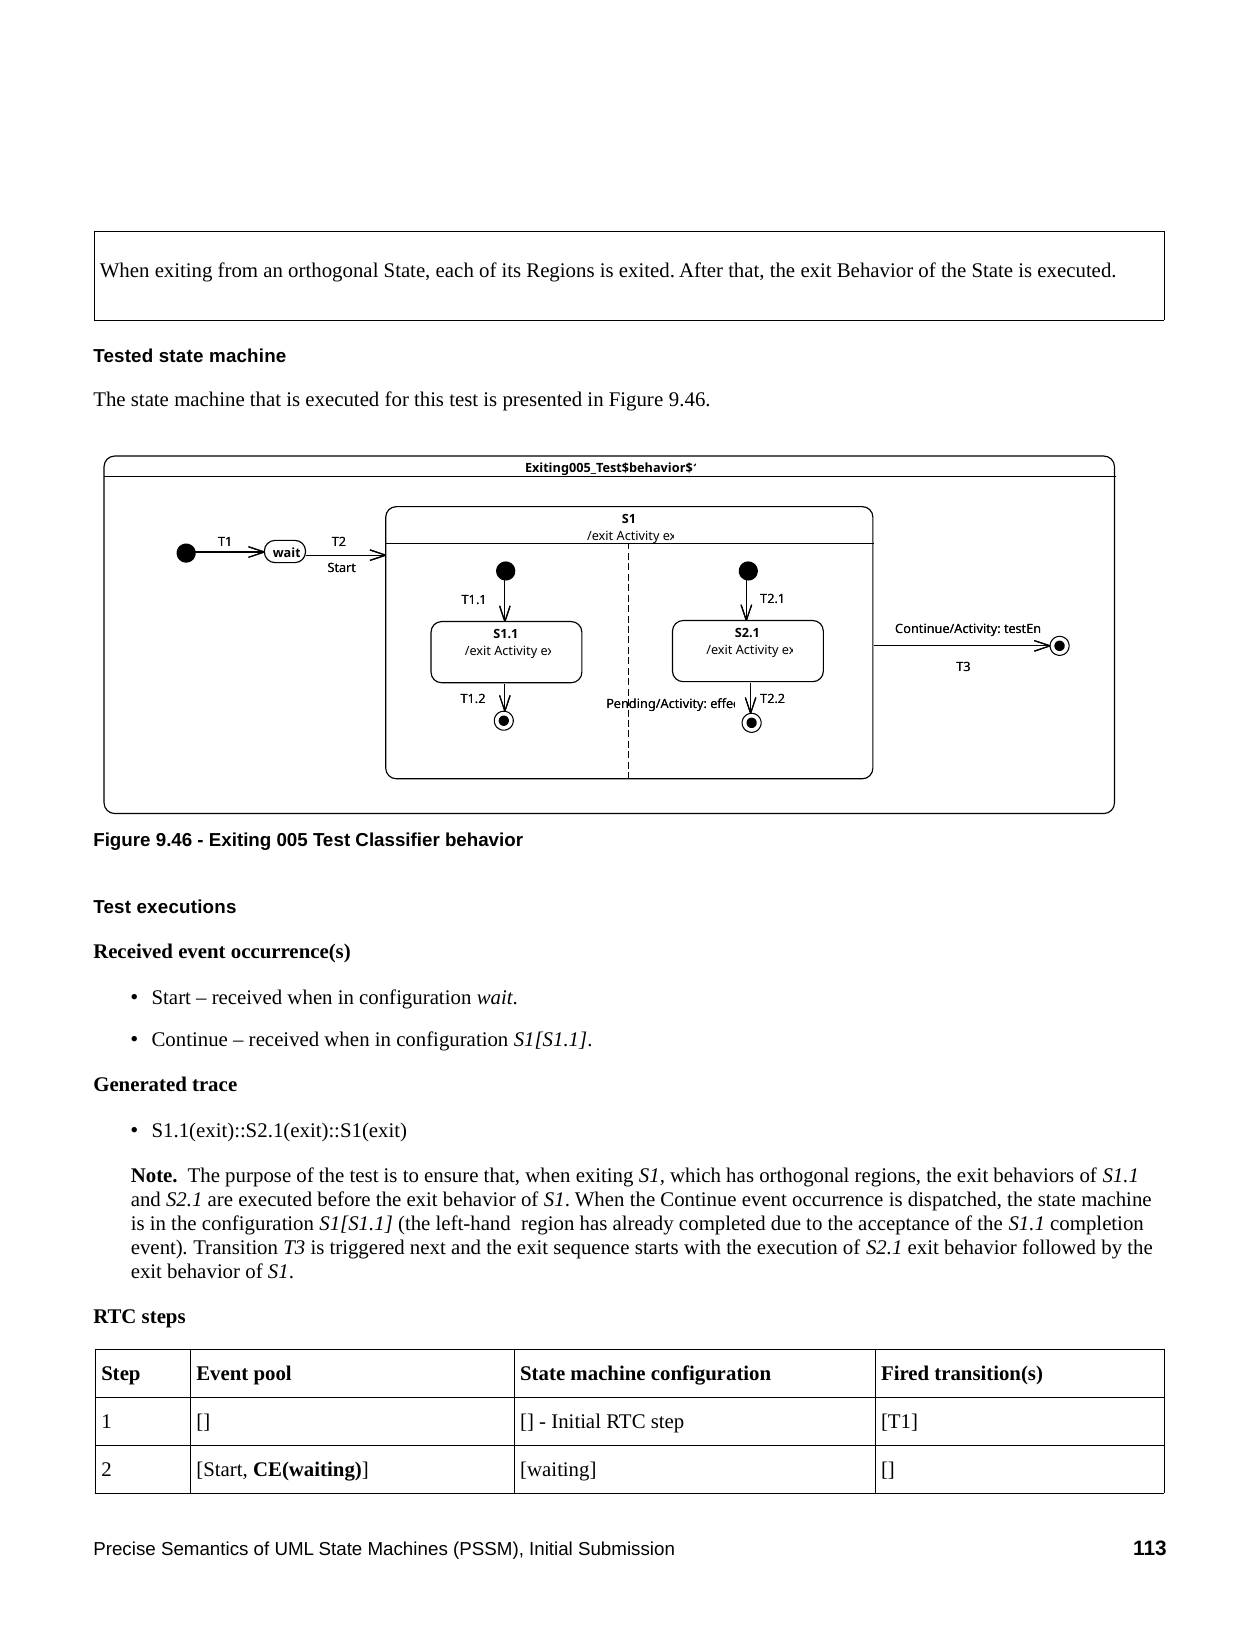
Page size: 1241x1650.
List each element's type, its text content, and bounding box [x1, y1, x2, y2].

table_cell [] - Initial RTC step [515, 1398, 875, 1445]
subtitle Test executions [93, 896, 1164, 918]
text Generated trace [93, 1072, 1164, 1096]
table_cell When exiting from an orthogonal State, each of its Regions is exited. After that, the exit Behavior of the State is executed. [95, 232, 1164, 320]
list Start – received when in configuration wait. [131, 984, 1164, 1009]
table_cell 1 [96, 1398, 190, 1445]
subtitle Tested state machine [93, 345, 1164, 366]
table_cell [T1] [876, 1398, 1164, 1445]
table_header State machine configuration [515, 1350, 875, 1397]
text Note. The purpose of the test is to ensure that, when exiting S1, which has orthogonal regions, the exit behaviors of S1.1 and S2.1 are executed before the exit behavior of S1. When the Continue event occurrence is dispatched, the state machine is in the configuration S1[S1.1] (the left-hand region has already completed due to the acceptance of the S1.1 completion event). Transition T3 is triggered next and the exit sequence starts with the execution of S2.1 exit behavior followed by the exit behavior of S1. [131, 1163, 1164, 1283]
table_cell [] [876, 1446, 1164, 1492]
list S1.1(exit)::S2.1(exit)::S1(exit) [131, 1117, 1164, 1142]
list The state machine that is executed for this test is presented in Figure 9.46. [93, 387, 1164, 411]
list Continue – received when in configuration S1[S1.1]. [131, 1026, 1164, 1051]
text RTC steps [93, 1304, 1164, 1328]
table_cell [waiting] [515, 1446, 875, 1492]
text Figure 9.46 - Exiting 005 Test Classifier behavior [93, 445, 1127, 850]
table_cell [Start, CE(waiting)] [191, 1446, 514, 1492]
table_header Event pool [191, 1350, 514, 1397]
table_cell 2 [96, 1446, 190, 1492]
table_cell [] [191, 1398, 514, 1445]
table_header Fired transition(s) [876, 1350, 1164, 1397]
text Received event occurrence(s) [93, 939, 1164, 963]
table_header Step [96, 1350, 190, 1397]
